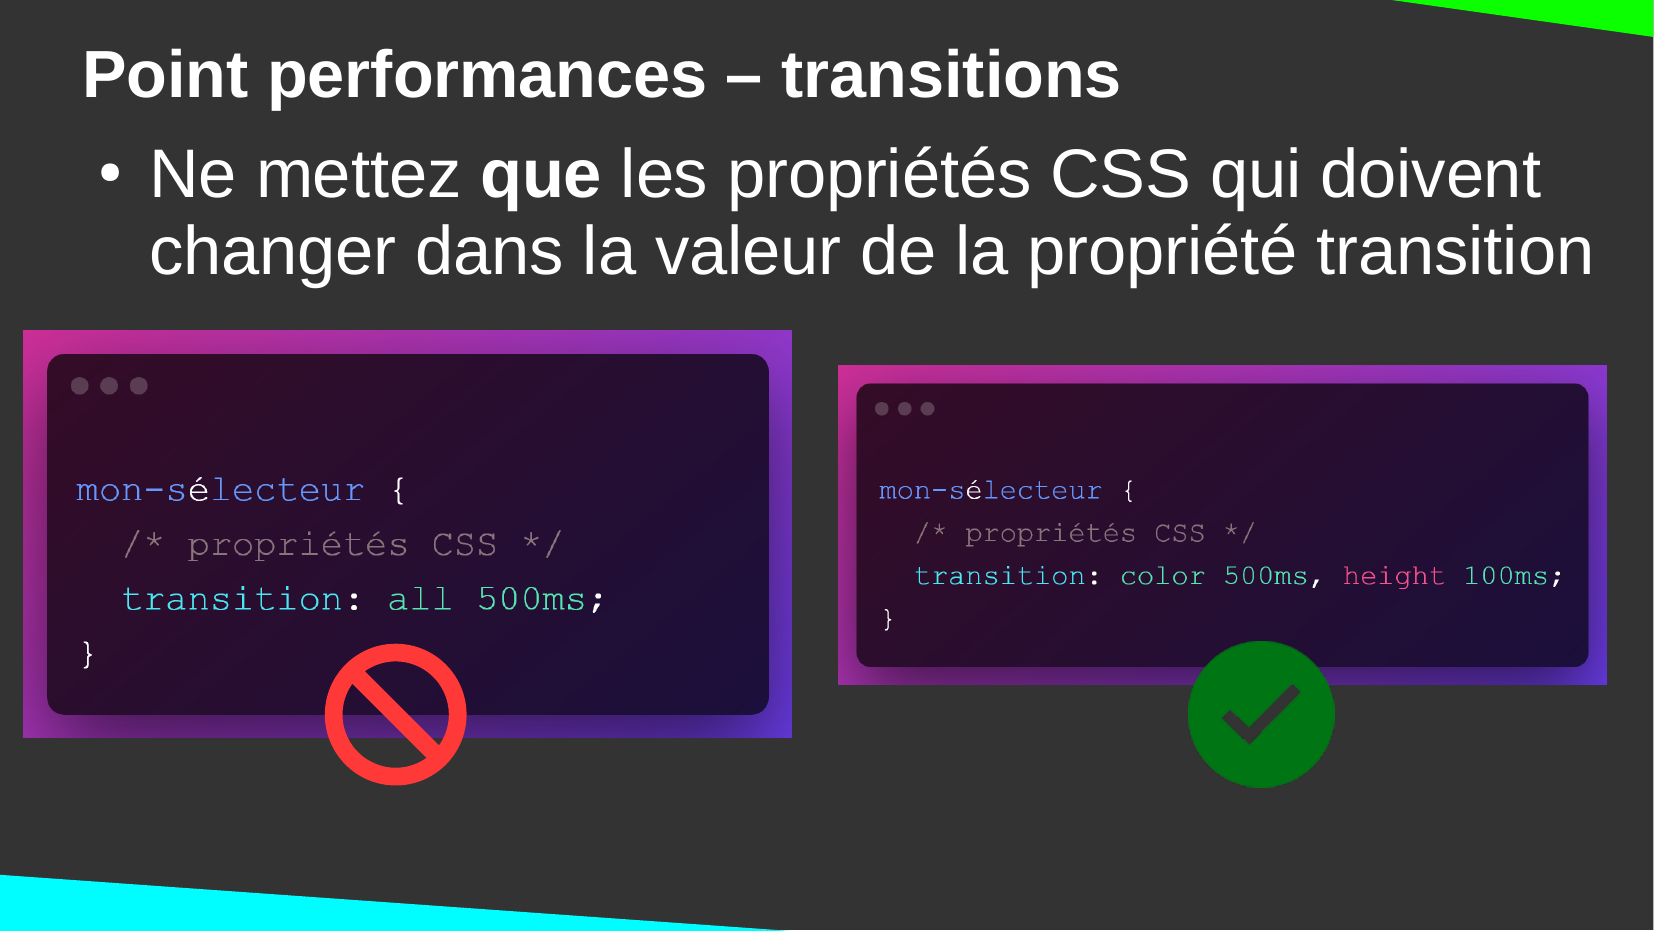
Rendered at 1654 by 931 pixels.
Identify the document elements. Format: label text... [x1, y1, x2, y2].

picture [23, 330, 792, 738]
picture [366, 662, 448, 738]
picture [838, 365, 1607, 788]
picture [343, 685, 405, 738]
text_box [0, 874, 792, 931]
text_box [1391, 0, 1654, 38]
list Ne mettez que les propriétés CSS qui doivent changer dans la valeur de la propriété transition [80, 135, 1605, 296]
text_box [324, 643, 467, 786]
title Point performances – transitions [82, 37, 1571, 122]
